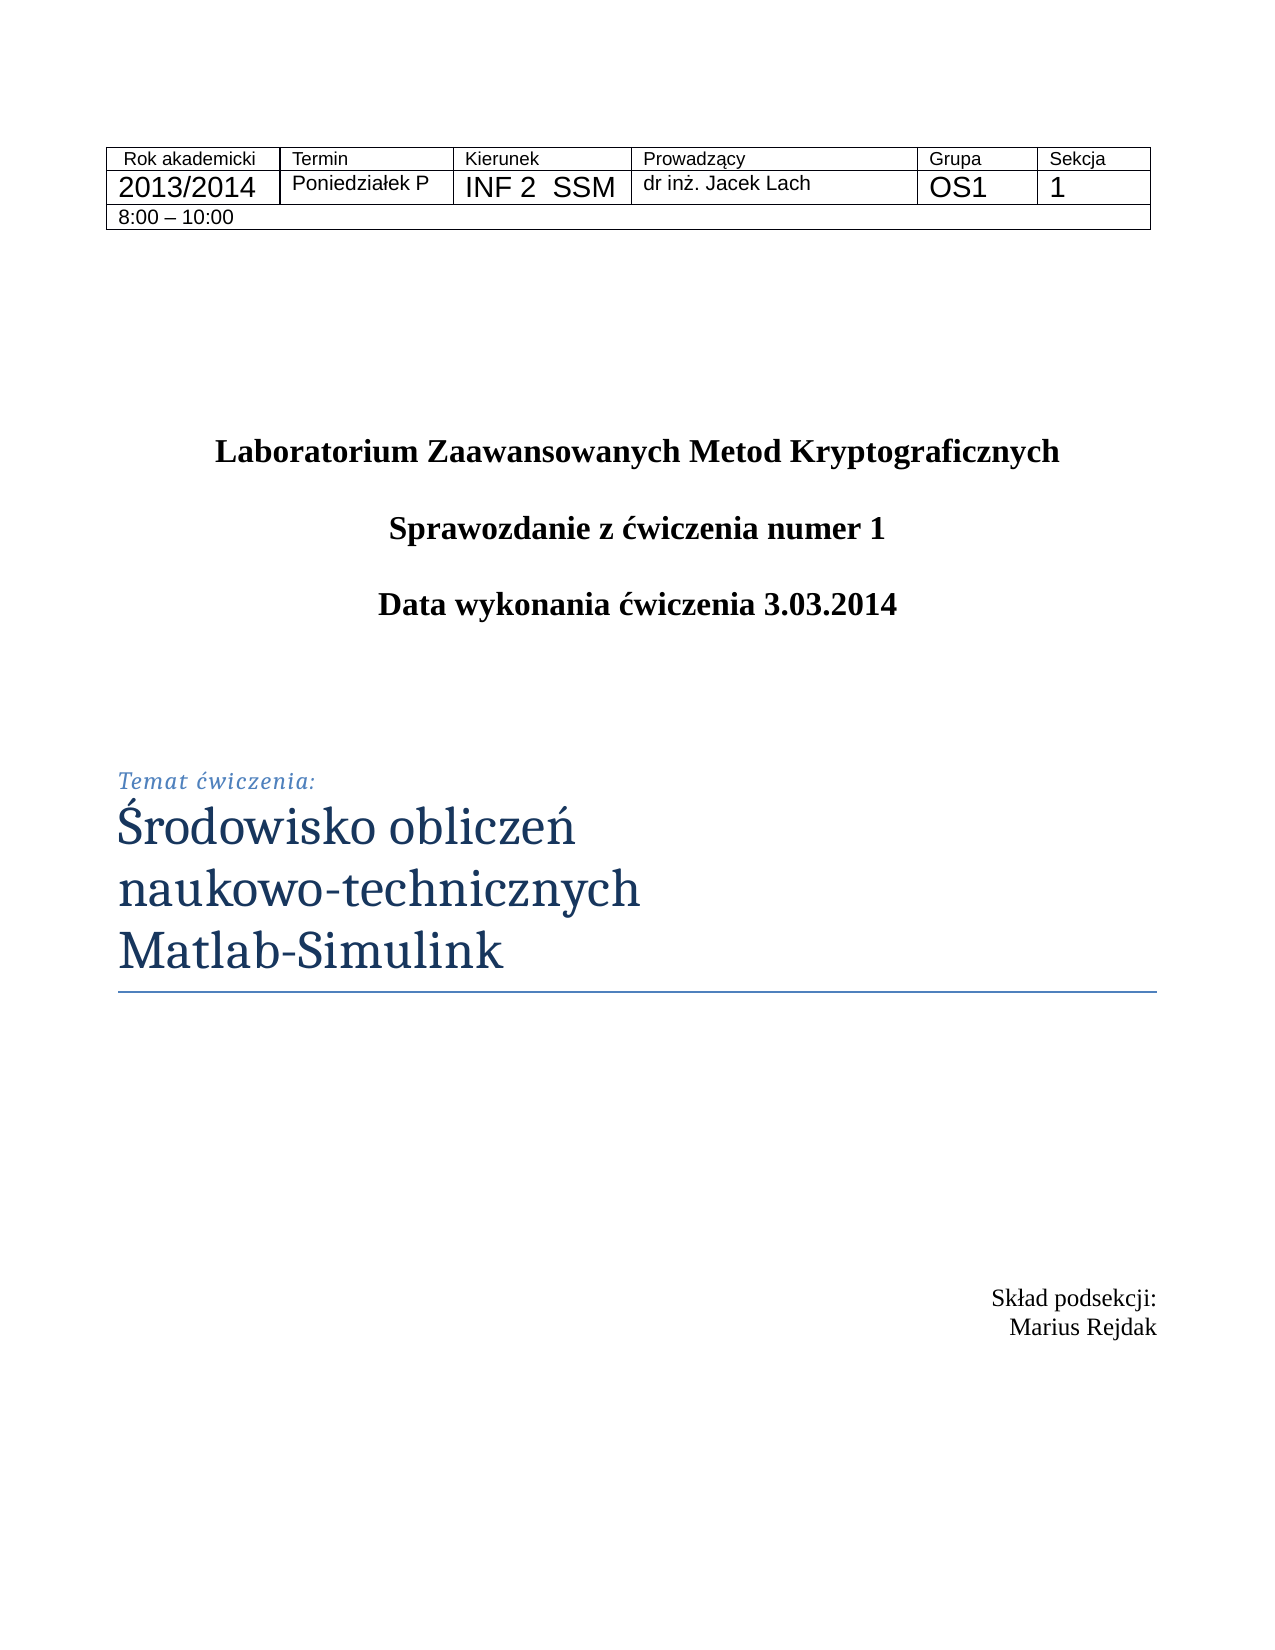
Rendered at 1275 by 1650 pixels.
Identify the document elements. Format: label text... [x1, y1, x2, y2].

text Marius Rejdak [118, 1312, 1157, 1340]
table_header Grupa [918, 148, 1037, 169]
table_header Termin [281, 148, 453, 169]
table_cell dr inż. Jacek Lach [632, 171, 917, 204]
table_header Sekcja [1038, 148, 1150, 169]
text Sprawozdanie z ćwiczenia numer 1 [118, 508, 1157, 546]
table_cell OS1 [918, 171, 1037, 204]
subtitle Temat ćwiczenia: [118, 767, 1157, 796]
table_cell INF 2 SSM [454, 171, 631, 204]
table_cell Poniedziałek P [281, 171, 453, 204]
table_cell 8:00 – 10:00 [107, 205, 1150, 229]
table_cell 1 [1038, 171, 1150, 204]
table_header Rok akademicki [107, 148, 279, 169]
text Skład podsekcji: [118, 1283, 1157, 1312]
table_header Kierunek [454, 148, 631, 169]
text Data wykonania ćwiczenia 3.03.2014 [118, 585, 1157, 623]
table_header Prowadzący [632, 148, 917, 169]
text Laboratorium Zaawansowanych Metod Kryptograficznych [118, 431, 1157, 470]
table_cell 2013/2014 [107, 171, 279, 204]
title Środowisko obliczeń naukowo-technicznych Matlab-Simulink [118, 796, 1157, 991]
